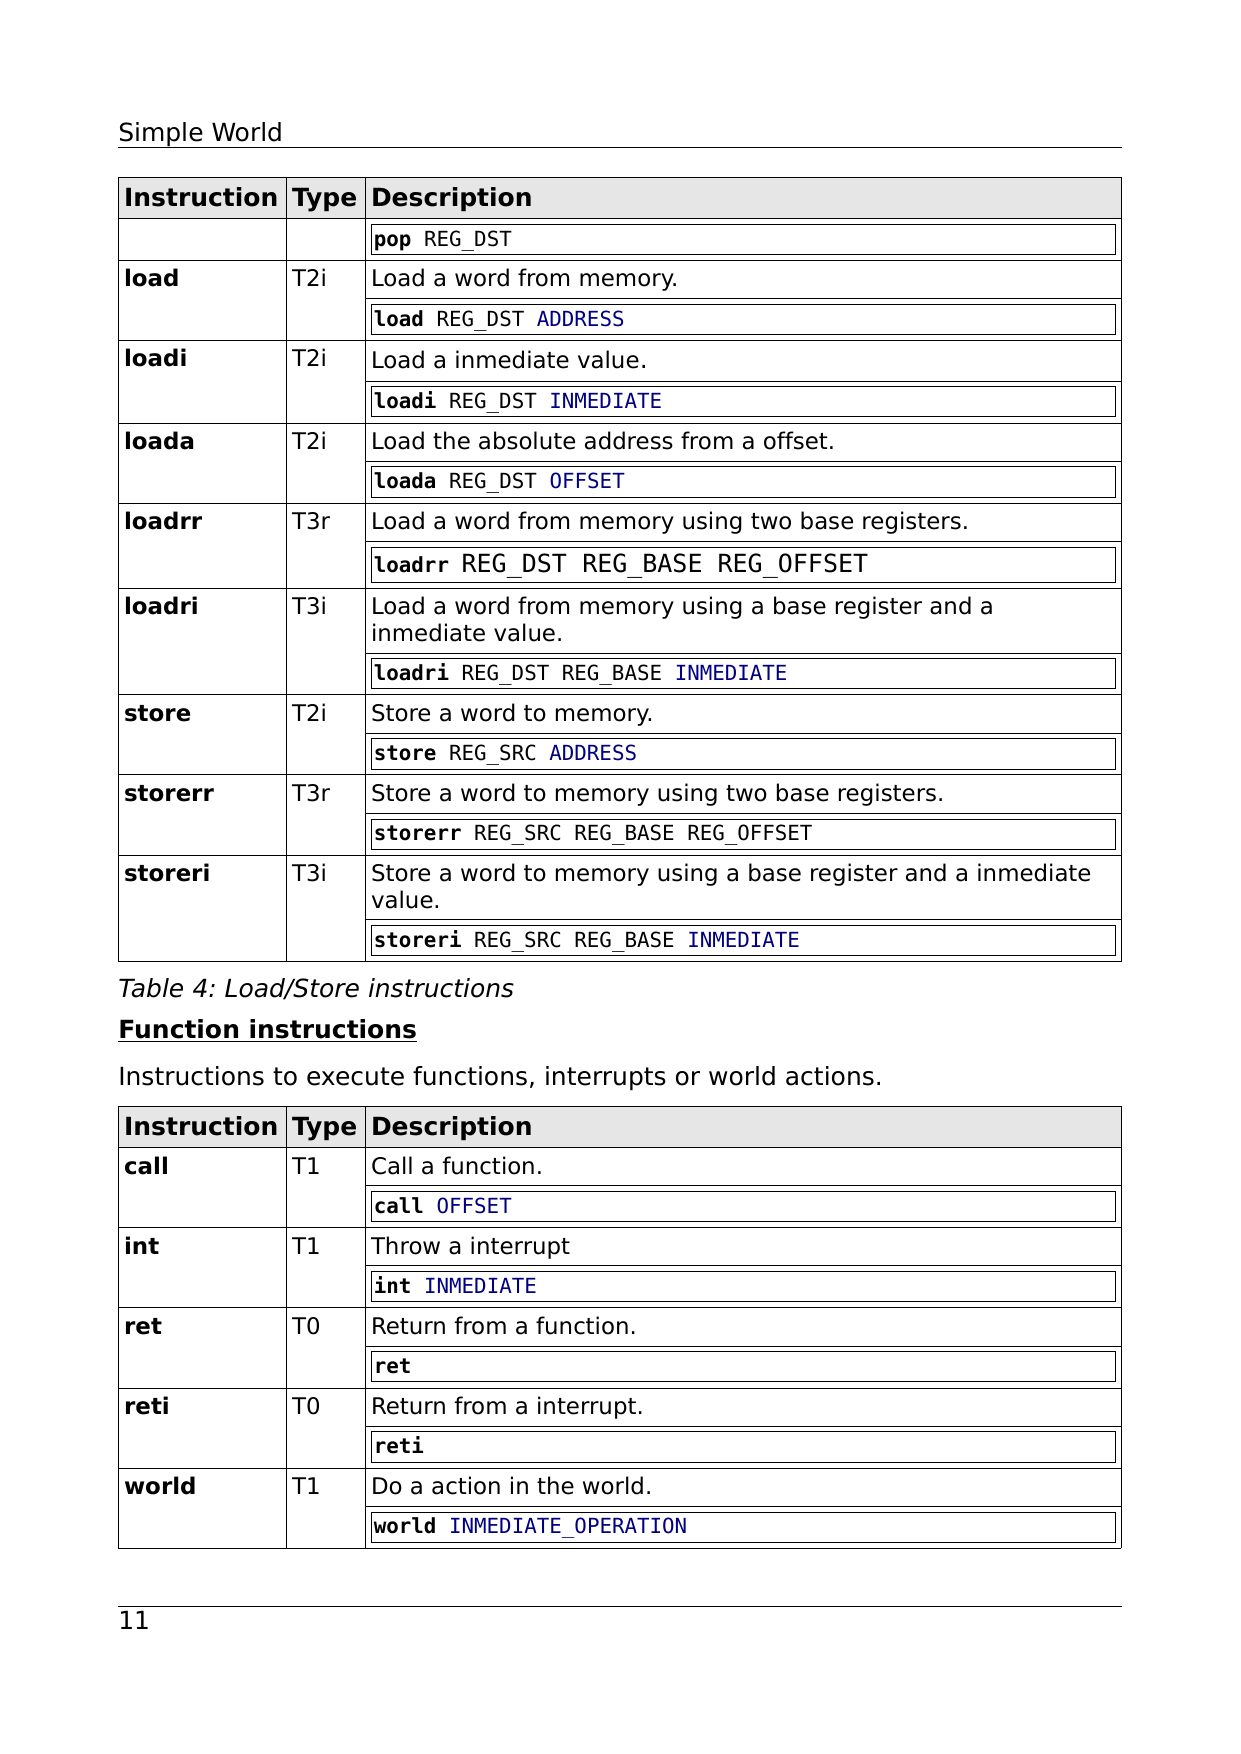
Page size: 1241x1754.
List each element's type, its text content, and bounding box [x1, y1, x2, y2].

table_cell loadi REG_DST INMEDIATE [366, 382, 1121, 422]
table_cell T2i [287, 261, 365, 340]
table_cell int [119, 1228, 286, 1307]
table_header Instruction [119, 178, 286, 218]
title Function instructions [118, 1016, 1122, 1045]
table_cell T2i [287, 341, 365, 422]
table_cell load REG_DST ADDRESS [366, 299, 1121, 340]
table_cell T3r [287, 504, 365, 587]
table_header Load a word from memory using two base registers. [366, 504, 1121, 541]
table_cell store REG_SRC ADDRESS [366, 734, 1121, 774]
table_cell pop REG_DST [366, 219, 1121, 260]
table_cell T2i [287, 424, 365, 502]
table_cell storeri REG_SRC REG_BASE INMEDIATE [366, 920, 1121, 961]
table_cell ret [366, 1347, 1121, 1387]
table_cell T3r [287, 775, 365, 854]
table_cell world INMEDIATE_OPERATION [366, 1507, 1121, 1548]
table_cell loadi [119, 341, 286, 422]
table_cell T3i [287, 589, 365, 694]
table_header Type [287, 178, 365, 218]
table_cell load [119, 261, 286, 340]
table_cell store [119, 695, 286, 774]
table_cell [287, 219, 365, 260]
table_cell ret [119, 1308, 286, 1387]
table_header Store a word to memory. [366, 695, 1121, 732]
table_header Load a word from memory using a base register and a inmediate value. [366, 589, 1121, 652]
table_header Call a function. [366, 1148, 1121, 1185]
table_cell storerr REG_SRC REG_BASE REG_OFFSET [366, 814, 1121, 854]
table_cell loadri [119, 589, 286, 694]
table_header Instruction [119, 1107, 286, 1147]
table_cell storerr [119, 775, 286, 854]
table_cell reti [366, 1427, 1121, 1467]
table_cell T0 [287, 1308, 365, 1387]
table_header Throw a interrupt [366, 1228, 1121, 1265]
table_header Description [366, 178, 1121, 218]
table_cell call OFFSET [366, 1186, 1121, 1227]
table_header Type [287, 1107, 365, 1147]
table_cell T2i [287, 695, 365, 774]
table_header Store a word to memory using a base register and a inmediate value. [366, 856, 1121, 919]
table_header Return from a interrupt. [366, 1389, 1121, 1426]
table_cell loada [119, 424, 286, 502]
table_header Load a word from memory. [366, 261, 1121, 298]
table_header Load the absolute address from a offset. [366, 424, 1121, 461]
table_cell loadri REG_DST REG_BASE INMEDIATE [366, 654, 1121, 694]
table_cell T1 [287, 1228, 365, 1307]
table_cell storeri [119, 856, 286, 961]
table_header Load a inmediate value. [366, 341, 1121, 381]
table_cell call [119, 1148, 286, 1227]
table_cell loadrr [119, 504, 286, 587]
table_cell T1 [287, 1148, 365, 1227]
table_cell loadrr REG_DST REG_BASE REG_OFFSET [366, 542, 1121, 587]
table_cell T0 [287, 1389, 365, 1467]
table_cell T1 [287, 1469, 365, 1548]
table_cell loada REG_DST OFFSET [366, 462, 1121, 502]
table_header Description [366, 1107, 1121, 1147]
table_cell world [119, 1469, 286, 1548]
table_header Store a word to memory using two base registers. [366, 775, 1121, 813]
table_cell [119, 219, 286, 260]
table_cell T3i [287, 856, 365, 961]
table_header Return from a function. [366, 1308, 1121, 1346]
table_cell reti [119, 1389, 286, 1467]
table_header Do a action in the world. [366, 1469, 1121, 1506]
table_cell int INMEDIATE [366, 1266, 1121, 1307]
text Instructions to execute functions, interrupts or world actions. [118, 1062, 1122, 1092]
text Table 4: Load/Store instructions [118, 974, 1122, 1003]
